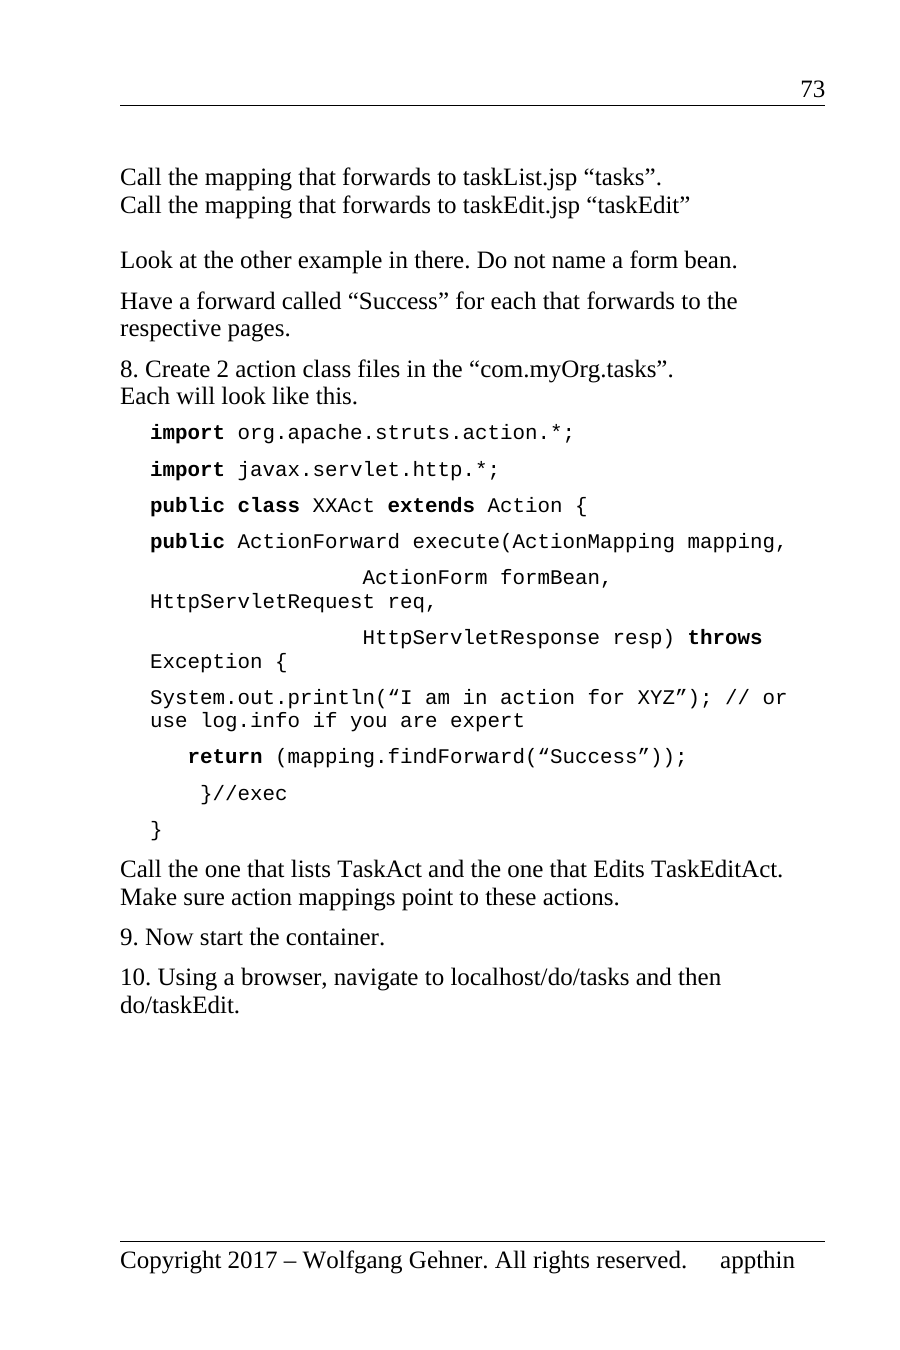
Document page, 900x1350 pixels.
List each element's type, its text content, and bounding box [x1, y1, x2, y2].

text }//exec [150, 783, 825, 806]
text Look at the other example in there. Do not name a form bean. [120, 247, 825, 274]
text ActionForm formBean, HttpServletRequest req, [150, 567, 825, 614]
list Call the mapping that forwards to taskEdit.jsp “taskEdit” [120, 191, 825, 219]
text public ActionForward execute(ActionMapping mapping, [150, 531, 825, 555]
text 10. Using a browser, navigate to localhost/do/tasks and then do/taskEdit. [120, 963, 825, 1018]
text Call the one that lists TaskAct and the one that Edits TaskEditAct. Make sure action mappings point to these actions. [120, 855, 825, 910]
text return (mapping.findForward(“Success”)); [150, 747, 825, 770]
text } [150, 819, 825, 842]
text 9. Now start the container. [120, 923, 825, 951]
text HttpServletResponse resp) throws Exception { [150, 627, 825, 674]
list Call the mapping that forwards to taskList.jsp “tasks”. [120, 163, 825, 191]
text import org.apache.struts.action.*; [150, 423, 825, 446]
text public class XXAct extends Action { [150, 495, 825, 518]
list Each will look like this. [120, 382, 825, 410]
text import javax.servlet.http.*; [150, 459, 825, 482]
list 8. Create 2 action class files in the “com.myOrg.tasks”. [120, 355, 825, 382]
text System.out.println(“I am in action for XYZ”); // or use log.info if you are expert [150, 687, 825, 734]
text Have a forward called “Success” for each that forwards to the respective pages. [120, 287, 825, 342]
